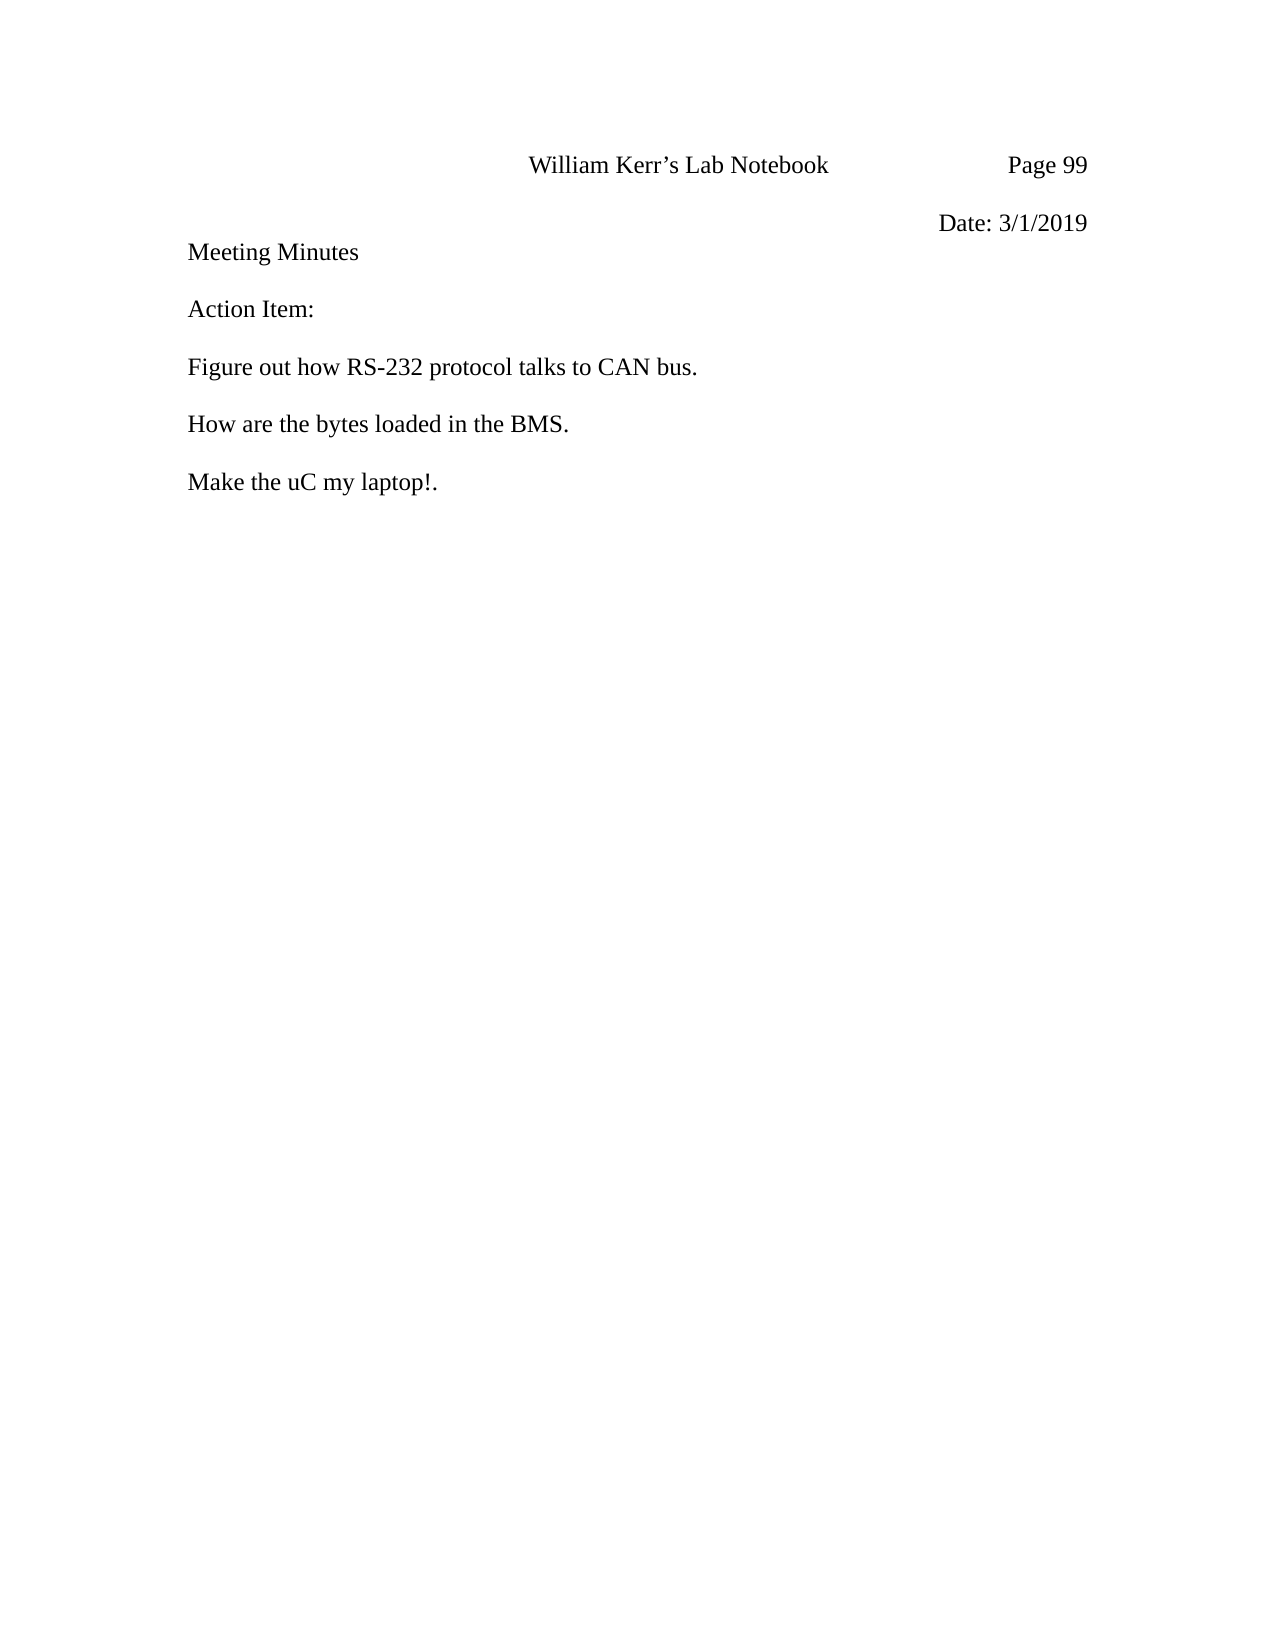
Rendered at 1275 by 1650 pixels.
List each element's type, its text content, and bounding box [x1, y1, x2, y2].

text Meeting Minutes [187, 237, 1087, 266]
text Date: 3/1/2019 [187, 208, 1087, 237]
text How are the bytes loaded in the BMS. [187, 409, 1087, 438]
text Figure out how RS-232 protocol talks to CAN bus. [187, 352, 1087, 381]
text Action Item: [187, 294, 1087, 323]
text Make the uC my laptop!. [187, 467, 1087, 496]
